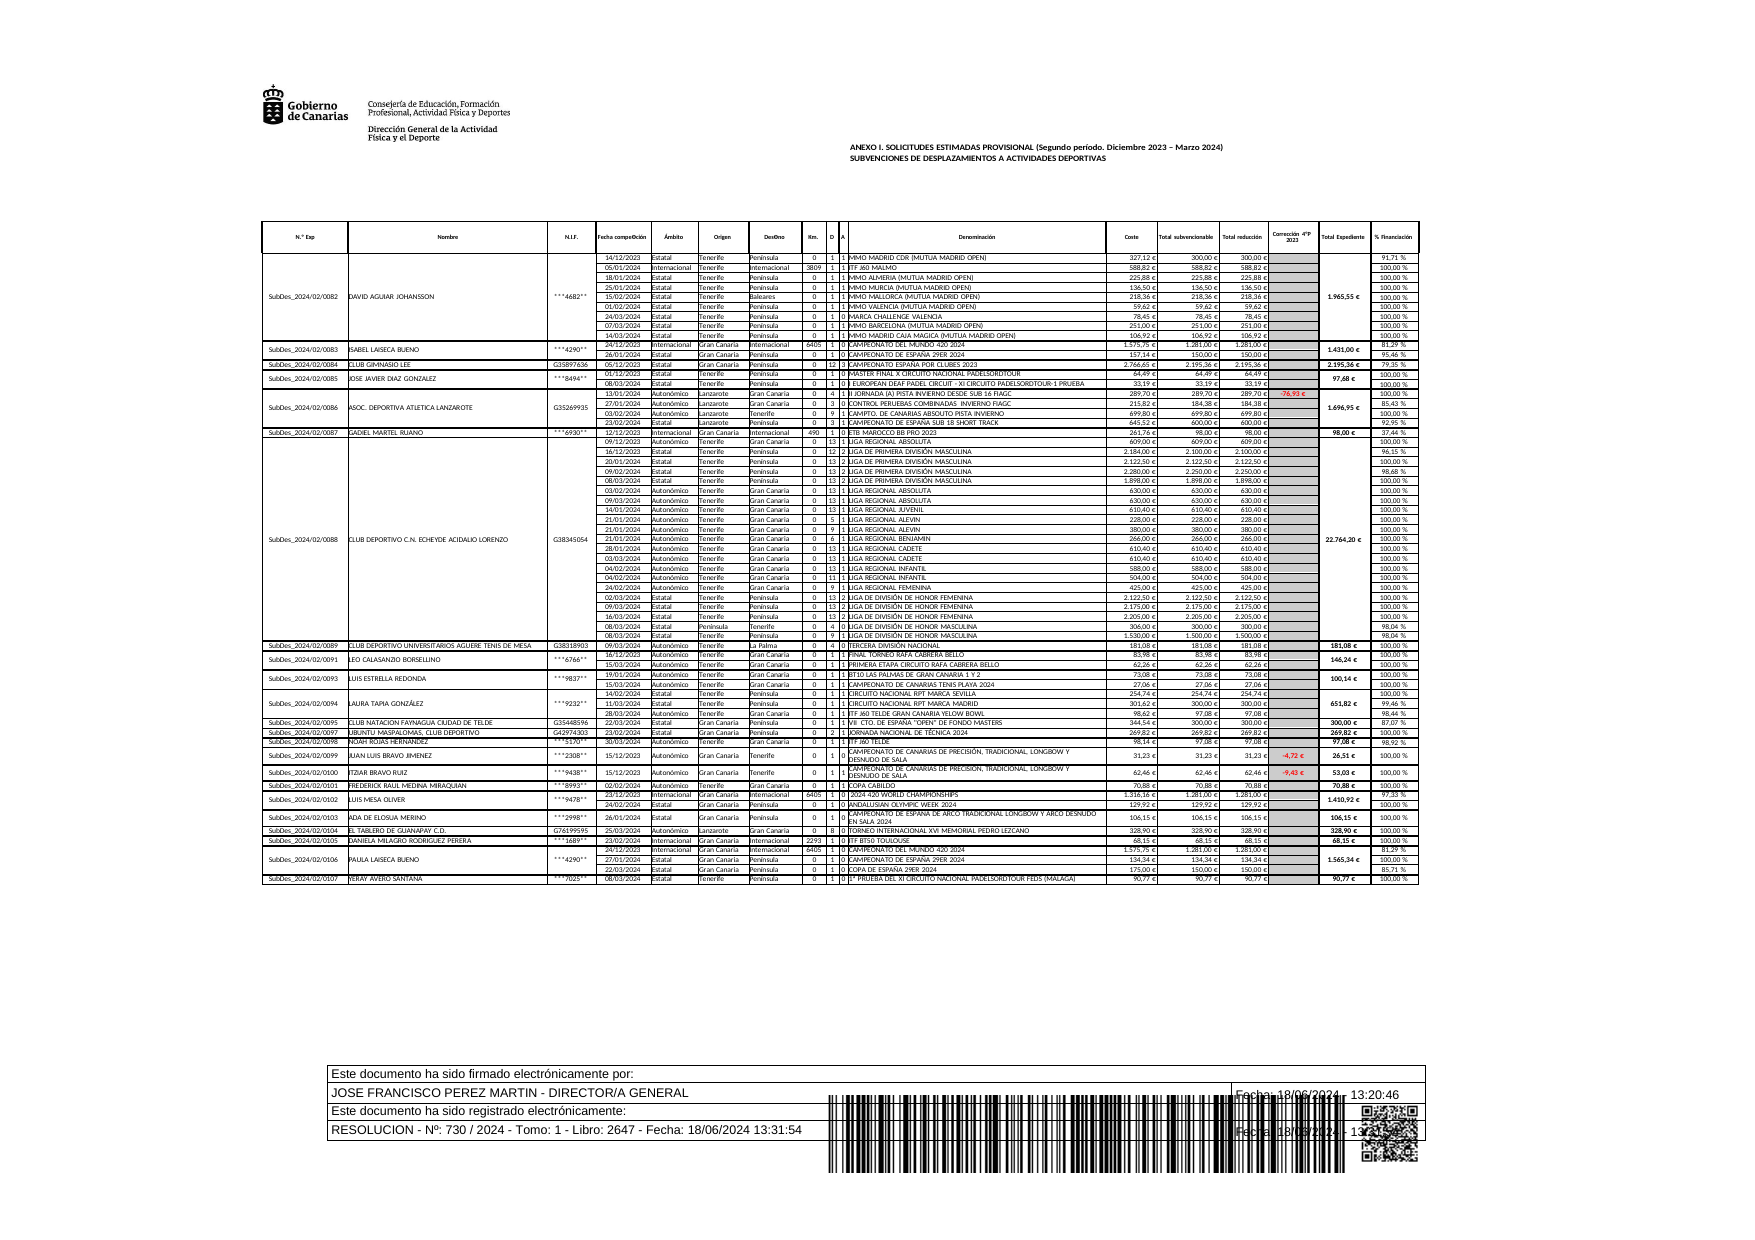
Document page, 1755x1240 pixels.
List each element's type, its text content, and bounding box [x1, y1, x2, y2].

table_cell CLUB NATACION FAYNAGUA CIUDAD DE TELDE [349, 719, 547, 727]
table_cell 100,00 % [1372, 371, 1418, 379]
table_cell 100,00 % [1372, 303, 1418, 311]
table_cell 100,00 % [1372, 642, 1418, 650]
table_cell [1269, 856, 1318, 864]
table_cell 70,88 € [1220, 782, 1268, 790]
table_cell Internacional [652, 264, 698, 272]
table_cell PRIMERA ETAPA CIRCUITO RAFA CABRERA BELLO [849, 661, 1106, 669]
table_cell Autonómico [652, 680, 698, 689]
table_cell 0 [803, 322, 826, 330]
table_cell 0 [840, 312, 848, 321]
table_cell 1 [840, 574, 848, 582]
table_cell Internacional [750, 264, 802, 272]
table_header Nombre [349, 222, 547, 253]
table_cell 1.281,00 € [1158, 792, 1219, 799]
table_cell 5 [827, 515, 839, 524]
table_cell 504,00 € [1107, 574, 1157, 582]
table_cell 289,70 € [1220, 390, 1268, 398]
table_cell ***9837** [548, 671, 596, 689]
table_cell SubDes_2024/02/0084 [263, 361, 348, 369]
table_cell 14/03/2024 [597, 331, 651, 340]
table_cell 03/02/2024 [597, 409, 651, 417]
table_cell 13/01/2024 [597, 390, 651, 398]
table_cell 261,76 € [1107, 429, 1157, 437]
table_cell 3 [827, 399, 839, 408]
table_cell 0 [803, 496, 826, 504]
table_cell 9 [827, 409, 839, 417]
table_cell ANDALUSIAN OLYMPIC WEEK 2024 [849, 801, 1106, 809]
table_cell Autonómico [652, 574, 698, 582]
table_cell Gran Canaria [750, 554, 802, 563]
table_cell 225,88 € [1107, 273, 1157, 282]
table_cell 300,00 € [1220, 254, 1268, 263]
table_cell 68,15 € [1320, 837, 1370, 845]
table_cell CAMPTO. DE CANARIAS ABSOUTO PISTA INVIERNO [849, 409, 1106, 417]
table_cell [1269, 792, 1318, 799]
table_cell Gran Canaria [750, 506, 802, 514]
table_cell Gran Canaria [699, 801, 749, 809]
table_header Origen [699, 222, 748, 253]
table_cell Autonómico [652, 438, 698, 446]
table_cell 70,88 € [1107, 782, 1157, 790]
table_header Ámbito [652, 222, 698, 253]
table_cell SubDes_2024/02/0103 [263, 811, 348, 826]
table_cell 0 [803, 486, 826, 495]
table_cell 1ª PRUEBA DEL XI CIRCUITO NACIONAL PÁDELSORDTOUR FEDS (MÁLAGA) [849, 876, 1106, 884]
table_cell 1 [840, 583, 848, 592]
table_cell 24/02/2024 [597, 583, 651, 592]
table_cell Península [750, 380, 802, 388]
table_cell 6405 [803, 342, 826, 349]
table_cell 0 [803, 661, 826, 669]
table_cell 81,29 % [1372, 847, 1418, 855]
table_cell ***7025** [548, 876, 596, 884]
table_cell 0 [803, 564, 826, 572]
table_cell 0 [840, 847, 848, 855]
table_cell 83,98 € [1107, 652, 1157, 659]
table_cell 62,26 € [1107, 661, 1157, 669]
table_cell 68,15 € [1107, 837, 1157, 845]
table_cell 0 [803, 515, 826, 524]
table_cell 90,77 € [1107, 876, 1157, 884]
table_cell 699,80 € [1107, 409, 1157, 417]
table_cell 2.100,00 € [1158, 448, 1219, 456]
table_cell SubDes_2024/02/0082 [263, 254, 348, 340]
table_cell Estatal [652, 457, 698, 466]
table_cell 0 [803, 856, 826, 864]
table_cell 651,82 € [1320, 690, 1370, 718]
table_cell Tenerife [699, 303, 749, 311]
table_cell 344,54 € [1107, 719, 1157, 727]
table_cell SubDes_2024/02/0095 [263, 719, 348, 727]
table_cell 699,80 € [1158, 409, 1219, 417]
table_cell 0 [803, 419, 826, 427]
table_cell 1 [840, 554, 848, 563]
table_cell Tenerife [699, 496, 749, 504]
table_cell Tenerife [699, 438, 749, 446]
table_cell 100,00 % [1372, 331, 1418, 340]
table_cell 100,00 % [1372, 876, 1418, 884]
table_cell 380,00 € [1158, 525, 1219, 534]
table_cell Tenerife [699, 603, 749, 611]
table_cell LIGA REGIONAL ABSOLUTA [849, 438, 1106, 446]
table_cell 106,15 € [1220, 811, 1268, 826]
table_cell LUIS ESTRELLA REDONDA [349, 671, 547, 689]
table_cell Península [750, 719, 802, 727]
table_cell 24/02/2024 [597, 801, 651, 809]
table_cell 12 [827, 361, 839, 369]
table_cell 0 [803, 632, 826, 640]
table_cell [1269, 467, 1318, 476]
table_cell 98,00 € [1220, 429, 1268, 437]
table_cell ITF J60 MALMO [849, 264, 1106, 272]
table_cell 136,50 € [1158, 283, 1219, 292]
table_cell [1269, 801, 1318, 809]
table_cell [1269, 515, 1318, 524]
table_cell Internacional [652, 847, 698, 855]
table_cell 16/03/2024 [597, 612, 651, 621]
table_cell SubDes_2024/02/0087 [263, 429, 348, 437]
table_cell GADIEL MARTEL RUANO [349, 429, 547, 437]
table_cell Tenerife [699, 554, 749, 563]
table_cell Península [750, 603, 802, 611]
table_cell 380,00 € [1220, 525, 1268, 534]
table_cell 1 [827, 342, 839, 349]
table_cell 0 [803, 438, 826, 446]
table_cell 73,08 € [1158, 671, 1219, 679]
table_cell 0 [803, 457, 826, 466]
table_cell SubDes_2024/02/0083 [263, 342, 348, 359]
table_cell 59,62 € [1220, 303, 1268, 311]
table_cell 0 [803, 671, 826, 679]
table_cell 1.500,00 € [1158, 632, 1219, 640]
table_cell Tenerife [699, 593, 749, 601]
table_cell Gran Canaria [699, 856, 749, 864]
table_cell Península [750, 729, 802, 737]
table_cell SubDes_2024/02/0085 [263, 371, 348, 388]
table_cell Península [750, 876, 802, 884]
table_cell 1.965,55 € [1320, 254, 1370, 340]
table_cell 2 [840, 467, 848, 476]
table_cell [1269, 535, 1318, 543]
table_cell Gran Canaria [750, 390, 802, 398]
table_cell Estatal [652, 699, 698, 708]
table_cell Autonómico [652, 525, 698, 534]
table_cell TORNEO INTERNACIONAL XVI MEMORIAL PEDRO LEZCANO [849, 827, 1106, 835]
table_cell 1 [840, 506, 848, 514]
table_cell G35448596 [548, 719, 596, 727]
table_cell Autonómico [652, 661, 698, 669]
table_cell 2.195,36 € [1320, 361, 1370, 369]
table_cell 1 [827, 801, 839, 809]
table_cell 1 [840, 652, 848, 659]
table_cell Gran Canaria [699, 719, 749, 727]
table_cell 13 [827, 603, 839, 611]
table_cell SubDes_2024/02/0093 [263, 671, 348, 689]
table_cell Internacional [750, 847, 802, 855]
table_cell Gran Canaria [699, 811, 749, 826]
table_cell 1.575,75 € [1107, 847, 1157, 855]
table_cell [1269, 254, 1318, 263]
table_cell [1269, 690, 1318, 698]
table_cell Tenerife [699, 564, 749, 572]
table_cell 181,08 € [1220, 642, 1268, 650]
table_cell 2 [840, 593, 848, 601]
table_cell Lanzarote [699, 827, 749, 835]
table_cell Baleares [750, 293, 802, 301]
table_cell Gran Canaria [699, 766, 749, 780]
table_cell 699,80 € [1220, 409, 1268, 417]
table_cell CAMPEONATO DE ESPAÑA 29ER 2024 [849, 856, 1106, 864]
table_cell MMO ALMERIA (MUTUA MADRID OPEN) [849, 273, 1106, 282]
table_cell 609,00 € [1158, 438, 1219, 446]
table_cell 630,00 € [1107, 486, 1157, 495]
table_cell 0 [803, 719, 826, 727]
table_cell Este documento ha sido registrado electrónicamente: [328, 1104, 828, 1119]
table_cell Estatal [652, 448, 698, 456]
table_cell 1 [840, 690, 848, 698]
table_cell CAMPEONATO DEL MUNDO 420 2024 [849, 847, 1106, 855]
table_cell Autonómico [652, 782, 698, 790]
table_cell 269,82 € [1107, 729, 1157, 737]
table_cell Estatal [652, 380, 698, 388]
table_cell 21/01/2024 [597, 525, 651, 534]
table_cell RESOLUCION - Nº: 730 / 2024 - Tomo: 1 - Libro: 2647 - Fecha: 18/06/2024 13:31:54 [328, 1121, 828, 1140]
table_cell 150,00 € [1220, 351, 1268, 359]
table_cell Estatal [652, 303, 698, 311]
table_cell 1.898,00 € [1220, 477, 1268, 485]
table_cell [1269, 457, 1318, 466]
table_cell 1 [827, 690, 839, 698]
table_cell 100,00 % [1372, 827, 1418, 835]
table_cell 1 [827, 303, 839, 311]
table_cell 0 [803, 680, 826, 689]
table_cell 100,00 % [1372, 438, 1418, 446]
table_cell Tenerife [699, 515, 749, 524]
table_cell 2.122,50 € [1158, 593, 1219, 601]
table_cell G38345054 [548, 438, 596, 640]
table_cell 73,08 € [1107, 671, 1157, 679]
table_cell [1269, 371, 1318, 379]
table_cell 106,15 € [1158, 811, 1219, 826]
table_cell SubDes_2024/02/0089 [263, 642, 348, 650]
table_cell Península [750, 351, 802, 359]
table_cell 254,74 € [1158, 690, 1219, 698]
table_cell LIGA REGIONAL CADETE [849, 544, 1106, 553]
table_cell 2.122,50 € [1220, 457, 1268, 466]
table_cell 100,00 % [1372, 544, 1418, 553]
table_cell 1 [827, 661, 839, 669]
table_cell 2.280,00 € [1107, 467, 1157, 476]
table_cell 97,33 % [1372, 792, 1418, 799]
table_cell JOSE JAVIER DIAZ GONZALEZ [349, 371, 547, 388]
table_cell CAMPEONATO DE ESPAÑA 29ER 2024 [849, 351, 1106, 359]
table_cell Autonómico [652, 535, 698, 543]
table_cell 97,08 € [1220, 739, 1268, 747]
table_cell 2.205,00 € [1107, 612, 1157, 621]
table_cell [1269, 612, 1318, 621]
table_cell Internacional [750, 792, 802, 799]
table_cell 83,98 € [1220, 652, 1268, 659]
table_cell 2 [827, 729, 839, 737]
table_cell 25/03/2024 [597, 827, 651, 835]
table_cell [1269, 837, 1318, 845]
table_cell Gran Canaria [699, 361, 749, 369]
table_cell 1 [840, 680, 848, 689]
table_cell 1 [827, 876, 839, 884]
table_cell [1269, 506, 1318, 514]
table_cell 08/03/2024 [597, 632, 651, 640]
table_cell G42974303 [548, 729, 596, 737]
table_cell Autonómico [652, 583, 698, 592]
table_cell 9 [827, 583, 839, 592]
table_cell 2.766,65 € [1107, 361, 1157, 369]
table_cell 300,00 € [1158, 699, 1219, 708]
table_cell 62,46 € [1158, 766, 1219, 780]
table_cell ASOC. DEPORTIVA ATLETICA LANZAROTE [349, 390, 547, 427]
table_cell 106,92 € [1107, 331, 1157, 340]
table_cell 15/02/2024 [597, 293, 651, 301]
table_cell 1 [840, 699, 848, 708]
table_cell Tenerife [699, 477, 749, 485]
table_cell [1269, 709, 1318, 718]
table_header Total Expediente [1320, 222, 1370, 253]
table_cell 1 [827, 856, 839, 864]
table_cell 1 [827, 371, 839, 379]
table_cell Gran Canaria [750, 525, 802, 534]
table_cell LAURA TAPIA GONZÁLEZ [349, 690, 547, 718]
table_cell 91,71 % [1372, 254, 1418, 263]
table_cell 134,34 € [1107, 856, 1157, 864]
table_cell Tenerife [699, 283, 749, 292]
table_cell 0 [803, 827, 826, 835]
table_cell 225,88 € [1158, 273, 1219, 282]
table_cell -9,43 € [1269, 766, 1318, 780]
table_cell CAMPEONATO ESPAÑA POR CLUBES 2023 [849, 361, 1106, 369]
table_cell [1269, 574, 1318, 582]
table_cell 609,00 € [1107, 438, 1157, 446]
table_cell Tenerife [699, 467, 749, 476]
table_cell Gran Canaria [750, 515, 802, 524]
table_cell 1.281,00 € [1220, 792, 1268, 799]
table_cell 300,00 € [1220, 719, 1268, 727]
table_cell 0 [803, 801, 826, 809]
table_cell 05/01/2024 [597, 264, 651, 272]
table_cell G38318903 [548, 642, 596, 650]
table_cell 100,00 % [1372, 652, 1418, 659]
table_cell NOAH ROJAS HERNANDEZ [349, 739, 547, 747]
table_cell 01/12/2023 [597, 371, 651, 379]
table_cell CAMPEONATO DE CANARIAS DE PRECISIÓN, TRADICIONAL, LONGBOW Y DESNUDO DE SALA [849, 766, 1106, 780]
table_cell Tenerife [699, 254, 749, 263]
table_cell Gran Canaria [750, 671, 802, 679]
table_cell Gran Canaria [699, 847, 749, 855]
table_cell Península [750, 457, 802, 466]
table_cell 1 [840, 709, 848, 718]
table_cell 289,70 € [1158, 390, 1219, 398]
table_cell 100,00 % [1372, 680, 1418, 689]
table_cell 83,98 € [1158, 652, 1219, 659]
table_cell 0 [840, 801, 848, 809]
table_cell Gran Canaria [750, 564, 802, 572]
table_cell Tenerife [750, 409, 802, 417]
table_header % Financiación [1372, 222, 1418, 253]
table_cell Estatal [652, 622, 698, 631]
table_cell 129,92 € [1158, 801, 1219, 809]
table_cell 09/03/2024 [597, 642, 651, 650]
table_cell 98,68 % [1372, 467, 1418, 476]
table_cell 228,00 € [1158, 515, 1219, 524]
table_cell Autonómico [652, 709, 698, 718]
table_cell 2.122,50 € [1107, 593, 1157, 601]
table_cell Internacional [750, 429, 802, 437]
table_cell MMO MADRID CDR (MUTUA MADRID OPEN) [849, 254, 1106, 263]
table_cell 610,40 € [1220, 506, 1268, 514]
table_cell Estatal [652, 361, 698, 369]
table_header Km. [803, 222, 826, 253]
table_cell 0 [803, 583, 826, 592]
table_cell ITF J60 TELDE [849, 739, 1106, 747]
table_cell 05/12/2023 [597, 361, 651, 369]
table_cell 0 [803, 371, 826, 379]
table_cell 0 [840, 811, 848, 826]
table_cell [1269, 438, 1318, 446]
table_cell 0 [803, 293, 826, 301]
table_cell 31,23 € [1220, 748, 1268, 764]
table_cell 150,00 € [1158, 865, 1219, 874]
table_cell ***6766** [548, 652, 596, 669]
table_cell [1269, 544, 1318, 553]
table_cell 9 [827, 525, 839, 534]
table_cell 610,40 € [1158, 506, 1219, 514]
table_cell 100,00 % [1372, 515, 1418, 524]
table_cell 106,15 € [1320, 811, 1370, 826]
table_cell 1 [840, 331, 848, 340]
table_cell FINAL TORNEO RAFA CABRERA BELLO [849, 652, 1106, 659]
table_cell 218,36 € [1107, 293, 1157, 301]
table_cell Tenerife [699, 632, 749, 640]
table_cell 0 [803, 303, 826, 311]
table_cell Tenerife [699, 652, 749, 659]
table_cell LEO CALASANZIO BORSELLINO [349, 652, 547, 669]
table_cell 0 [840, 622, 848, 631]
table_cell 03/02/2024 [597, 486, 651, 495]
table_cell Tenerife [699, 661, 749, 669]
table_cell 31,23 € [1158, 748, 1219, 764]
table_cell 1 [840, 535, 848, 543]
table_cell [1269, 351, 1318, 359]
table_cell SubDes_2024/02/0106 [263, 847, 348, 874]
table_cell 11 [827, 574, 839, 582]
table_cell 0 [803, 390, 826, 398]
table_cell 2 [840, 612, 848, 621]
table_cell 70,88 € [1320, 782, 1370, 790]
table_cell 0 [803, 709, 826, 718]
table_cell 14/12/2023 [597, 254, 651, 263]
table_cell 610,40 € [1158, 544, 1219, 553]
table_cell 2.122,50 € [1158, 457, 1219, 466]
table_cell 70,88 € [1158, 782, 1219, 790]
table_cell 2 [840, 603, 848, 611]
table_cell 328,90 € [1158, 827, 1219, 835]
table_cell 1.281,00 € [1158, 847, 1219, 855]
table_cell 610,40 € [1107, 554, 1157, 563]
table_cell SubDes_2024/02/0091 [263, 652, 348, 669]
table_cell 08/03/2024 [597, 876, 651, 884]
table_cell CLUB DEPORTIVO UNIVERSITARIOS AGUERE TENIS DE MESA [349, 642, 547, 650]
table_cell Tenerife [699, 544, 749, 553]
table_cell 100,00 % [1372, 583, 1418, 592]
table_cell 0 [803, 312, 826, 321]
table_cell 98,62 € [1107, 709, 1157, 718]
table_cell CAMPEONATO DE ESPAÑA SUB 18 SHORT TRACK [849, 419, 1106, 427]
table_cell Tenerife [699, 680, 749, 689]
table_cell 64,49 € [1158, 371, 1219, 379]
table_cell 28/01/2024 [597, 544, 651, 553]
table_cell 588,00 € [1220, 564, 1268, 572]
table_cell 37,44 % [1372, 429, 1418, 437]
table_cell Estatal [652, 876, 698, 884]
table_cell 328,90 € [1220, 827, 1268, 835]
table_cell Estatal [652, 865, 698, 874]
table_cell 19/01/2024 [597, 671, 651, 679]
table_cell JOSE FRANCISCO PEREZ MARTIN - DIRECTOR/A GENERAL [328, 1083, 1231, 1103]
table_cell 218,36 € [1158, 293, 1219, 301]
table_cell [1269, 303, 1318, 311]
table_cell 22.764,20 € [1320, 438, 1370, 640]
table_cell 0 [803, 574, 826, 582]
table_cell 3 [840, 361, 848, 369]
table_cell SubDes_2024/02/0094 [263, 690, 348, 718]
table_cell 0 [803, 652, 826, 659]
table_cell Gran Canaria [750, 709, 802, 718]
table_cell ITF BT50 TOULOUSE [849, 837, 1106, 845]
table_cell ***6930** [548, 429, 596, 437]
table_cell Gran Canaria [699, 748, 749, 764]
table_cell 0 [840, 642, 848, 650]
table_cell 0 [803, 525, 826, 534]
table_cell VII CTO. DE ESPAÑA "OPEN" DE FONDO MASTERS [849, 719, 1106, 727]
table_cell Autonómico [652, 409, 698, 417]
table_cell 2.195,36 € [1220, 361, 1268, 369]
table_cell 100,00 % [1372, 322, 1418, 330]
table_cell LIGA DE DIVISIÓN DE HONOR FEMENINA [849, 603, 1106, 611]
table_cell 24/03/2024 [597, 312, 651, 321]
table_cell [1269, 729, 1318, 737]
table_cell 1 [840, 766, 848, 780]
table_cell Estatal [652, 477, 698, 485]
table_cell ADA DE ELOSUA MERINO [349, 811, 547, 826]
table_cell Autonómico [652, 399, 698, 408]
table_cell Tenerife [699, 448, 749, 456]
table_cell Tenerife [699, 264, 749, 272]
table_cell 1 [840, 661, 848, 669]
table_cell 129,92 € [1107, 801, 1157, 809]
table_header Coste [1107, 222, 1157, 253]
table_cell 97,08 € [1158, 709, 1219, 718]
table_cell 1 [827, 811, 839, 826]
table_cell 62,46 € [1107, 766, 1157, 780]
table_cell Gran Canaria [750, 535, 802, 543]
table_cell 0 [803, 782, 826, 790]
table_cell [1269, 680, 1318, 689]
table_cell [1269, 603, 1318, 611]
table_cell [1269, 593, 1318, 601]
table_cell 228,00 € [1107, 515, 1157, 524]
table_cell 96,15 % [1372, 448, 1418, 456]
table_cell 630,00 € [1220, 496, 1268, 504]
table_cell 609,00 € [1220, 438, 1268, 446]
table_cell 98,44 % [1372, 709, 1418, 718]
table_cell 0 [840, 748, 848, 764]
table_header Denominación [849, 222, 1105, 253]
table_cell 98,92 % [1372, 739, 1418, 747]
table_cell Tenerife [699, 574, 749, 582]
table_cell 62,46 € [1220, 766, 1268, 780]
table_cell [1269, 409, 1318, 417]
table_cell 1 [840, 496, 848, 504]
table_cell Autonómico [652, 564, 698, 572]
table_cell [1269, 361, 1318, 369]
table_cell 16/12/2023 [597, 652, 651, 659]
table_cell 610,40 € [1220, 554, 1268, 563]
table_cell MMO MALLORCA (MUTUA MADRID OPEN) [849, 293, 1106, 301]
table_cell Gran Canaria [750, 496, 802, 504]
table_cell LIGA DE DIVISIÓN DE HONOR MASCULINA [849, 632, 1106, 640]
table_cell [1269, 622, 1318, 631]
table_cell MMO MADRID CAJA MAGICA (MUTUA MADRID OPEN) [849, 331, 1106, 340]
table_cell 98,00 € [1320, 429, 1370, 437]
table_cell 1 [840, 525, 848, 534]
table_cell 64,49 € [1220, 371, 1268, 379]
table_cell [1269, 331, 1318, 340]
table_cell 6 [827, 535, 839, 543]
table_cell 15/03/2024 [597, 661, 651, 669]
table_cell Estatal [652, 811, 698, 826]
table_cell 129,92 € [1220, 801, 1268, 809]
table_cell Península [750, 331, 802, 340]
table_cell 21/01/2024 [597, 535, 651, 543]
table_cell DAVID AGUIAR JOHANSSON [349, 254, 547, 340]
table_cell 2 [840, 477, 848, 485]
table_cell Península [750, 612, 802, 621]
table_cell Estatal [652, 293, 698, 301]
table_cell 254,74 € [1107, 690, 1157, 698]
table_cell 02/03/2024 [597, 593, 651, 601]
table_cell Península [750, 593, 802, 601]
table_cell [1269, 496, 1318, 504]
table_cell 1 [827, 331, 839, 340]
table_cell 251,00 € [1220, 322, 1268, 330]
table_cell 0 [803, 273, 826, 282]
table_cell [1269, 477, 1318, 485]
table_cell 13 [827, 486, 839, 495]
table_cell Gran Canaria [750, 574, 802, 582]
table_cell 600,00 € [1220, 419, 1268, 427]
table_cell 328,90 € [1107, 827, 1157, 835]
table_cell Gran Canaria [750, 486, 802, 495]
table_cell Lanzarote [699, 390, 749, 398]
table_cell 22/03/2024 [597, 865, 651, 874]
table_cell Autonómico [652, 506, 698, 514]
table_cell 97,68 € [1320, 371, 1370, 388]
table_cell [1269, 811, 1318, 826]
table_cell Autonómico [652, 515, 698, 524]
table_cell 100,00 % [1372, 554, 1418, 563]
table_cell 645,52 € [1107, 419, 1157, 427]
table_cell 13 [827, 477, 839, 485]
table_cell 12 [827, 448, 839, 456]
table_cell Gran Canaria [699, 429, 749, 437]
table_cell ***8494** [548, 371, 596, 388]
table_cell ***9232** [548, 690, 596, 718]
table_cell 98,14 € [1107, 739, 1157, 747]
table_cell 306,00 € [1107, 622, 1157, 631]
table_cell [1269, 380, 1318, 388]
table_cell 0 [803, 399, 826, 408]
table_cell 300,00 € [1158, 254, 1219, 263]
table_cell 53,03 € [1320, 766, 1370, 780]
table_cell Tenerife [699, 331, 749, 340]
table_cell Estatal [652, 273, 698, 282]
table_cell 100,00 % [1372, 477, 1418, 485]
table_cell LIGA REGIONAL INFANTIL [849, 574, 1106, 582]
table_cell CAMPEONATO DEL MUNDO 420 2024 [849, 342, 1106, 349]
table_cell Lanzarote [699, 399, 749, 408]
table_cell [1269, 739, 1318, 747]
table_cell 1 [827, 792, 839, 799]
table_cell MASTER FINAL X CIRCUITO NACIONAL PADELSORDTOUR [849, 371, 1106, 379]
table_cell 1 [840, 283, 848, 292]
table_cell 1.898,00 € [1107, 477, 1157, 485]
table_cell 1 [840, 739, 848, 747]
table_cell [1269, 525, 1318, 534]
table_cell Lanzarote [699, 419, 749, 427]
table_cell 150,00 € [1220, 865, 1268, 874]
table_cell [1269, 273, 1318, 282]
table_cell 1.575,75 € [1107, 342, 1157, 349]
table_cell Estatal [652, 254, 698, 263]
table_cell CAMPEONATO DE ESPAÑA DE ARCO TRADICIONAL LONGBOW Y ARCO DESNUDO EN SALA 2024 [849, 811, 1106, 826]
table_cell 13 [827, 564, 839, 572]
table_cell 13 [827, 593, 839, 601]
table_cell 380,00 € [1107, 525, 1157, 534]
table_cell Estatal [652, 690, 698, 698]
table_cell 2.250,00 € [1220, 467, 1268, 476]
table_cell 266,00 € [1107, 535, 1157, 543]
table_cell 1.898,00 € [1158, 477, 1219, 485]
table_cell 1 [827, 429, 839, 437]
table_cell [1269, 782, 1318, 790]
table_cell 22/03/2024 [597, 719, 651, 727]
table_cell Fecha: 18/06/2024 - 13:20:46 [1232, 1083, 1425, 1103]
table_cell 0 [803, 865, 826, 874]
table_cell CLUB DEPORTIVO C.N. ECHEYDE ACIDALIO LORENZO [349, 438, 547, 640]
table_cell 100,00 % [1372, 409, 1418, 417]
table_cell 0 [840, 792, 848, 799]
table_cell 327,12 € [1107, 254, 1157, 263]
table_cell 2.184,00 € [1107, 448, 1157, 456]
table_cell 184,38 € [1158, 399, 1219, 408]
table_cell 0 [840, 380, 848, 388]
table_cell Internacional [750, 837, 802, 845]
table_cell 13 [827, 438, 839, 446]
table_cell FREDERICK RAUL MEDINA MIRAQUIAN [349, 782, 547, 790]
table_cell 588,82 € [1107, 264, 1157, 272]
table_cell LIGA DE DIVISIÓN DE HONOR FEMENINA [849, 593, 1106, 601]
table_cell 30/03/2024 [597, 739, 651, 747]
table_cell 0 [840, 876, 848, 884]
table_cell 0 [803, 554, 826, 563]
table_cell 100,00 % [1372, 782, 1418, 790]
table_cell 300,00 € [1320, 719, 1370, 727]
table_cell 100,00 % [1372, 293, 1418, 301]
table_cell [1269, 699, 1318, 708]
table_cell 1 [840, 515, 848, 524]
table_cell DANIELA MILAGRO RODRIGUEZ PERERA [349, 837, 547, 845]
table_cell Gran Canaria [750, 782, 802, 790]
table_cell 1 [827, 254, 839, 263]
table_cell TERCERA DIVISIÓN NACIONAL [849, 642, 1106, 650]
table_cell SubDes_2024/02/0104 [263, 827, 348, 835]
table_cell 0 [803, 690, 826, 698]
table_cell Estatal [652, 719, 698, 727]
table_cell 08/03/2024 [597, 622, 651, 631]
table_cell 09/03/2024 [597, 496, 651, 504]
table_cell 490 [803, 429, 826, 437]
table_cell Estatal [652, 351, 698, 359]
table_cell Tenerife [699, 486, 749, 495]
table_cell 28/03/2024 [597, 709, 651, 718]
table_cell 23/02/2024 [597, 729, 651, 737]
table_cell Estatal [652, 729, 698, 737]
table_cell Península [750, 448, 802, 456]
table_cell 251,00 € [1107, 322, 1157, 330]
table_cell Gran Canaria [750, 652, 802, 659]
table_cell 92,95 % [1372, 419, 1418, 427]
table_cell 610,40 € [1220, 544, 1268, 553]
table_cell 14/02/2024 [597, 690, 651, 698]
table_cell Península [750, 865, 802, 874]
table_cell [1269, 342, 1318, 349]
table_cell 1 [827, 351, 839, 359]
table_cell 0 [803, 699, 826, 708]
table_cell [1269, 564, 1318, 572]
table_cell 100,00 % [1372, 612, 1418, 621]
table_cell 99,46 % [1372, 699, 1418, 708]
table_cell ***9438** [548, 766, 596, 780]
table_cell 0 [840, 342, 848, 349]
table_cell [1269, 642, 1318, 650]
table_cell 6405 [803, 847, 826, 855]
table_cell 100,00 % [1372, 525, 1418, 534]
table_cell 269,82 € [1158, 729, 1219, 737]
table_cell 26/01/2024 [597, 351, 651, 359]
table_cell Gran Canaria [699, 837, 749, 845]
table_cell 78,45 € [1158, 312, 1219, 321]
table_cell ***2998** [548, 811, 596, 826]
table_cell 13 [827, 467, 839, 476]
table_cell Gran Canaria [750, 739, 802, 747]
table_cell 100,00 % [1372, 811, 1418, 826]
table_cell 134,34 € [1220, 856, 1268, 864]
table_cell 98,00 € [1158, 429, 1219, 437]
table_cell 588,82 € [1158, 264, 1219, 272]
table_cell 24/12/2023 [597, 342, 651, 349]
table_cell 0 [803, 331, 826, 340]
table_cell Autonómico [652, 652, 698, 659]
table_cell 300,00 € [1158, 719, 1219, 727]
table_cell 1 [840, 438, 848, 446]
table_cell 106,92 € [1158, 331, 1219, 340]
table_cell [1269, 632, 1318, 640]
table_cell Autonómico [652, 748, 698, 764]
table_cell 33,19 € [1158, 380, 1219, 388]
table_header Corrección 4ºP 2023 [1269, 222, 1318, 253]
table_cell 2.122,50 € [1220, 593, 1268, 601]
table_cell 600,00 € [1158, 419, 1219, 427]
table_cell LIGA DE PRIMERA DIVISIÓN MASCULINA [849, 467, 1106, 476]
table_cell 78,45 € [1107, 312, 1157, 321]
table_cell 9 [827, 632, 839, 640]
table_cell Península [750, 811, 802, 826]
table_cell -76,93 € [1269, 390, 1318, 398]
table_cell 181,08 € [1107, 642, 1157, 650]
table_cell 100,00 % [1372, 671, 1418, 679]
table_cell 0 [803, 409, 826, 417]
table_cell 100,00 % [1372, 535, 1418, 543]
table_cell JORNADA NACIONAL DE TÉCNICA 2024 [849, 729, 1106, 737]
table_cell JUAN LUIS BRAVO JIMENEZ [349, 748, 547, 764]
table_cell LIGA REGIONAL INFANTIL [849, 564, 1106, 572]
table_cell [1269, 554, 1318, 563]
table_cell 1 [827, 283, 839, 292]
table_cell 0 [803, 361, 826, 369]
table_cell 2.122,50 € [1107, 457, 1157, 466]
table_cell 98,04 % [1372, 632, 1418, 640]
table_cell Estatal [652, 856, 698, 864]
table_cell 87,07 % [1372, 719, 1418, 727]
table_cell 1 [840, 303, 848, 311]
table_cell [1269, 719, 1318, 727]
table_cell Autonómico [652, 739, 698, 747]
table_cell 0 [803, 622, 826, 631]
table_cell 90,77 € [1320, 876, 1370, 884]
table_cell 289,70 € [1107, 390, 1157, 398]
table_cell 504,00 € [1158, 574, 1219, 582]
table_cell [1269, 283, 1318, 292]
table_cell Tenerife [699, 690, 749, 698]
table_cell 100,00 % [1372, 801, 1418, 809]
table_cell UBUNTU MASPALOMAS, CLUB DEPORTIVO [349, 729, 547, 737]
table_cell 97,08 € [1220, 709, 1268, 718]
table_cell 1 [827, 739, 839, 747]
table_cell 85,43 % [1372, 399, 1418, 408]
table_cell 1 [827, 699, 839, 708]
table_cell 181,08 € [1320, 642, 1370, 650]
table_cell 2.175,00 € [1158, 603, 1219, 611]
table_cell 4 [827, 390, 839, 398]
table_cell 0 [803, 477, 826, 485]
table_cell [1269, 312, 1318, 321]
table_cell 425,00 € [1158, 583, 1219, 592]
table_cell 0 [803, 766, 826, 780]
table_cell 0 [840, 837, 848, 845]
table_cell 100,00 % [1372, 312, 1418, 321]
table_cell Autonómico [652, 390, 698, 398]
table_cell [1269, 876, 1318, 884]
table_cell 328,90 € [1320, 827, 1370, 835]
table_cell 0 [803, 748, 826, 764]
table_cell 1 [840, 419, 848, 427]
table_cell ITZIAR BRAVO RUIZ [349, 766, 547, 780]
table_cell 0 [803, 739, 826, 747]
table_cell 1 [840, 544, 848, 553]
table_cell 1 [840, 564, 848, 572]
table_cell 09/12/2023 [597, 438, 651, 446]
table_cell CAMPEONATO DE CANARIAS DE PRECISIÓN, TRADICIONAL, LONGBOW Y DESNUDO DE SALA [849, 748, 1106, 764]
table_cell 157,14 € [1107, 351, 1157, 359]
table_cell 300,00 € [1220, 622, 1268, 631]
table_cell 1 [827, 293, 839, 301]
table_cell 24/12/2023 [597, 847, 651, 855]
table_cell Tenerife [750, 766, 802, 780]
table_cell 0 [803, 544, 826, 553]
table_cell Península [750, 361, 802, 369]
table_cell MARCA CHALLENGE VALENCIA [849, 312, 1106, 321]
table_cell 630,00 € [1158, 486, 1219, 495]
table_cell 1.281,00 € [1158, 342, 1219, 349]
table_cell 1.431,00 € [1320, 342, 1370, 359]
table_cell 1 [827, 719, 839, 727]
table_cell [1269, 322, 1318, 330]
table_cell 100,00 % [1372, 766, 1418, 780]
table_cell 100,00 % [1372, 856, 1418, 864]
table_cell 85,71 % [1372, 865, 1418, 874]
table_cell SubDes_2024/02/0105 [263, 837, 348, 845]
table_cell 4 [827, 622, 839, 631]
table_cell Lanzarote [699, 409, 749, 417]
table_cell 13 [827, 544, 839, 553]
table_cell [1269, 419, 1318, 427]
table_header DesƟno [750, 222, 801, 253]
table_cell 100,00 % [1372, 593, 1418, 601]
table_cell 13 [827, 612, 839, 621]
table_cell Gran Canaria [750, 583, 802, 592]
table_cell CONTROL PERUEBAS COMBINADAS INVIERNO FIAGC [849, 399, 1106, 408]
table_cell 1 [840, 782, 848, 790]
table_cell 23/02/2024 [597, 419, 651, 427]
table_cell [1269, 429, 1318, 437]
table_cell 78,45 € [1220, 312, 1268, 321]
table_cell 146,24 € [1320, 652, 1370, 669]
table_header Total subvencionable [1158, 222, 1219, 253]
table_cell LIGA REGIONAL ALEVIN [849, 525, 1106, 534]
table_cell SubDes_2024/02/0088 [263, 438, 348, 640]
table_cell Península [750, 632, 802, 640]
table_cell ***4290** [548, 847, 596, 874]
table_cell Península [750, 283, 802, 292]
table_cell 106,15 € [1107, 811, 1157, 826]
table_cell 90,77 € [1158, 876, 1219, 884]
table_cell II JORNADA (A) PISTA INVIERNO DESDE SUB 16 FIAGC [849, 390, 1106, 398]
table_cell 225,88 € [1220, 273, 1268, 282]
table_cell Estatal [652, 612, 698, 621]
table_cell La Palma [750, 642, 802, 650]
table_header Fecha compeƟción [597, 222, 651, 253]
table_cell LIGA REGIONAL ALEVIN [849, 515, 1106, 524]
table_cell 2.175,00 € [1220, 603, 1268, 611]
table_cell Autonómico [652, 642, 698, 650]
table_cell Internacional [652, 342, 698, 349]
table_cell 181,08 € [1158, 642, 1219, 650]
table_cell Tenerife [699, 273, 749, 282]
table_cell 26/01/2024 [597, 811, 651, 826]
table_cell 2.205,00 € [1158, 612, 1219, 621]
table_cell ***4290** [548, 342, 596, 359]
table_cell LIGA REGIONAL FEMENINA [849, 583, 1106, 592]
table_cell -4,72 € [1269, 748, 1318, 764]
table_cell [1269, 486, 1318, 495]
table_cell 13 [827, 506, 839, 514]
table_cell MMO BARCELONA (MUTUA MADRID OPEN) [849, 322, 1106, 330]
table_cell [1269, 293, 1318, 301]
table_cell Internacional [652, 792, 698, 799]
table_cell LIGA REGIONAL ABSOLUTA [849, 496, 1106, 504]
table_cell Tenerife [699, 612, 749, 621]
table_cell 2024 420 WORLD CHAMPIONSHIPS [849, 792, 1106, 799]
table_cell 100,14 € [1320, 671, 1370, 689]
table_cell 07/03/2024 [597, 322, 651, 330]
table_cell 100,00 % [1372, 564, 1418, 572]
table_cell Península [750, 699, 802, 708]
table_cell 504,00 € [1220, 574, 1268, 582]
table_cell Estatal [652, 322, 698, 330]
table_cell Estatal [652, 801, 698, 809]
table_cell 15/03/2024 [597, 680, 651, 689]
table_cell Tenerife [699, 709, 749, 718]
table_cell Tenerife [699, 506, 749, 514]
table_cell Península [750, 322, 802, 330]
table_cell I EUROPEAN DEAF PADEL CIRCUIT - XI CIRCUITO PADELSORDTOUR-1 PRUEBA [849, 380, 1106, 388]
table_cell [1269, 448, 1318, 456]
table_cell 02/02/2024 [597, 782, 651, 790]
table_cell SubDes_2024/02/0100 [263, 766, 348, 780]
table_cell 1 [840, 322, 848, 330]
table_cell 300,00 € [1220, 699, 1268, 708]
table_cell 266,00 € [1158, 535, 1219, 543]
table_cell 27,06 € [1158, 680, 1219, 689]
table_cell 2.100,00 € [1220, 448, 1268, 456]
table_cell Tenerife [699, 642, 749, 650]
table_cell SubDes_2024/02/0086 [263, 390, 348, 427]
table_cell 59,62 € [1107, 303, 1157, 311]
table_cell 0 [803, 811, 826, 826]
table_cell 97,08 € [1158, 739, 1219, 747]
table_cell ITF J60 TELDE GRAN CANARIA YELOW BOWL [849, 709, 1106, 718]
table_cell 26,51 € [1320, 748, 1370, 764]
table_cell 08/03/2024 [597, 477, 651, 485]
table_cell Tenerife [699, 739, 749, 747]
table_cell 13 [827, 496, 839, 504]
table_cell LIGA DE PRIMERA DIVISIÓN MASCULINA [849, 477, 1106, 485]
table_cell 425,00 € [1220, 583, 1268, 592]
table_cell Estatal [652, 632, 698, 640]
table_cell Internacional [750, 342, 802, 349]
table_cell 0 [803, 448, 826, 456]
table_cell 1 [827, 273, 839, 282]
table_cell Península [750, 303, 802, 311]
table_cell 1 [840, 729, 848, 737]
table_cell Gran Canaria [750, 680, 802, 689]
table_cell 588,00 € [1107, 564, 1157, 572]
table_cell 27,06 € [1107, 680, 1157, 689]
table_cell 0 [803, 729, 826, 737]
table_cell Tenerife [699, 312, 749, 321]
table_cell 100,00 % [1372, 273, 1418, 282]
table_cell 27,06 € [1220, 680, 1268, 689]
table_cell 2 [840, 457, 848, 466]
table_cell ***2308** [548, 748, 596, 764]
table_cell 21/01/2024 [597, 515, 651, 524]
table_cell Gran Canaria [750, 544, 802, 553]
table_cell ***4682** [548, 254, 596, 340]
table_cell Península [750, 690, 802, 698]
table_cell 100,00 % [1372, 457, 1418, 466]
table_cell Estatal [652, 593, 698, 601]
table_cell 218,36 € [1220, 293, 1268, 301]
table_cell Gran Canaria [699, 351, 749, 359]
table_cell 1 [840, 293, 848, 301]
table_cell Gran Canaria [750, 399, 802, 408]
table_cell Estatal [652, 371, 698, 379]
table_cell 134,34 € [1158, 856, 1219, 864]
table_cell Península [750, 477, 802, 485]
table_cell 0 [803, 254, 826, 263]
table_cell 14/01/2024 [597, 506, 651, 514]
table_cell Península [750, 273, 802, 282]
table_cell 15/12/2023 [597, 766, 651, 780]
table_cell 73,08 € [1220, 671, 1268, 679]
table_cell 8 [827, 827, 839, 835]
table_cell 62,26 € [1158, 661, 1219, 669]
table_cell 62,26 € [1220, 661, 1268, 669]
table_cell G35269935 [548, 390, 596, 427]
table_cell 1 [827, 837, 839, 845]
table_cell 266,00 € [1220, 535, 1268, 543]
table_cell [1269, 399, 1318, 408]
table_cell 2 [840, 448, 848, 456]
table_cell 0 [840, 399, 848, 408]
table_cell 20/01/2024 [597, 457, 651, 466]
table_cell 100,00 % [1372, 748, 1418, 764]
table_cell 16/12/2023 [597, 448, 651, 456]
table_cell 588,82 € [1220, 264, 1268, 272]
table_cell 630,00 € [1220, 486, 1268, 495]
table_cell 610,40 € [1107, 506, 1157, 514]
table_cell 100,00 % [1372, 506, 1418, 514]
table_cell COPA CABILDO [849, 782, 1106, 790]
table_cell Internacional [652, 429, 698, 437]
table_cell Internacional [652, 837, 698, 845]
table_cell Tenerife [750, 622, 802, 631]
table_cell 100,00 % [1372, 574, 1418, 582]
table_cell SubDes_2024/02/0099 [263, 748, 348, 764]
table_cell Tenerife [750, 748, 802, 764]
table_cell 1 [827, 671, 839, 679]
table_cell 1 [827, 782, 839, 790]
table_cell 04/02/2024 [597, 574, 651, 582]
table_cell [1269, 671, 1318, 679]
table_cell 2.205,00 € [1220, 612, 1268, 621]
table_cell 33,19 € [1220, 380, 1268, 388]
table_cell 23/02/2024 [597, 837, 651, 845]
table_cell COPA DE ESPAÑA 29ER 2024 [849, 865, 1106, 874]
table_cell LIGA REGIONAL CADETE [849, 554, 1106, 563]
table_cell 01/02/2024 [597, 303, 651, 311]
table_cell ***5170** [548, 739, 596, 747]
table_cell 610,40 € [1158, 554, 1219, 563]
table_cell 12/12/2023 [597, 429, 651, 437]
table_cell 04/02/2024 [597, 564, 651, 572]
table_cell 215,82 € [1107, 399, 1157, 408]
table_cell Estatal [652, 283, 698, 292]
table_cell 100,00 % [1372, 837, 1418, 845]
table_cell Autonómico [652, 766, 698, 780]
table_cell Tenerife [699, 671, 749, 679]
table_cell 1 [827, 709, 839, 718]
table_cell 4 [827, 642, 839, 650]
table_cell 0 [803, 467, 826, 476]
table_cell 1 [827, 865, 839, 874]
table_cell 1 [840, 486, 848, 495]
table_cell 228,00 € [1220, 515, 1268, 524]
table_cell 269,82 € [1220, 729, 1268, 737]
table_cell G35897636 [548, 361, 596, 369]
table_cell 09/03/2024 [597, 603, 651, 611]
table_cell ***9478** [548, 792, 596, 809]
table_cell CLUB GIMNASIO LEE [349, 361, 547, 369]
table_cell 100,00 % [1372, 496, 1418, 504]
table_cell [1269, 661, 1318, 669]
table_cell 1.316,16 € [1107, 792, 1157, 799]
table_cell 0 [803, 283, 826, 292]
table_cell Tenerife [699, 699, 749, 708]
table_cell 1 [840, 254, 848, 263]
table_cell 79,35 % [1372, 361, 1418, 369]
table_cell 0 [803, 876, 826, 884]
table_cell [1269, 583, 1318, 592]
table_cell LIGA DE DIVISIÓN DE HONOR MASCULINA [849, 622, 1106, 631]
table_cell SubDes_2024/02/0101 [263, 782, 348, 790]
table_cell 136,50 € [1220, 283, 1268, 292]
table_cell CIRCUITO NACIONAL RPT MARCA SEVILLA [849, 690, 1106, 698]
table_cell 81,29 % [1372, 342, 1418, 349]
table_cell Autonómico [652, 544, 698, 553]
table_cell 3809 [803, 264, 826, 272]
table_cell Península [750, 801, 802, 809]
table_cell 1.530,00 € [1107, 632, 1157, 640]
table_cell Península [750, 371, 802, 379]
table_cell 18/01/2024 [597, 273, 651, 282]
table_cell 0 [803, 593, 826, 601]
table_cell 100,00 % [1372, 603, 1418, 611]
table_cell 106,92 € [1220, 331, 1268, 340]
table_cell 0 [803, 612, 826, 621]
table_cell 59,62 € [1158, 303, 1219, 311]
table_cell Península [699, 622, 749, 631]
table_cell Península [750, 254, 802, 263]
table_cell 630,00 € [1158, 496, 1219, 504]
table_cell 0 [803, 642, 826, 650]
table_cell 1 [827, 264, 839, 272]
table_cell ETB MAROCCO BB PRO 2023 [849, 429, 1106, 437]
table_cell 1 [840, 719, 848, 727]
table_cell PAULA LAISECA BUENO [349, 847, 547, 874]
table_cell Península [750, 419, 802, 427]
table_cell 33,19 € [1107, 380, 1157, 388]
table_header A [840, 222, 848, 253]
table_cell Estatal [652, 419, 698, 427]
table_cell SubDes_2024/02/0097 [263, 729, 348, 737]
table_cell Autonómico [652, 554, 698, 563]
table_cell 100,00 % [1372, 264, 1418, 272]
table_cell Autonómico [652, 496, 698, 504]
table_header D [827, 222, 838, 253]
table_cell 0 [803, 603, 826, 611]
table_cell 3 [827, 419, 839, 427]
table_cell 251,00 € [1158, 322, 1219, 330]
table_cell Estatal [652, 312, 698, 321]
table_cell 0 [803, 380, 826, 388]
table_cell 68,15 € [1158, 837, 1219, 845]
table_cell 90,77 € [1220, 876, 1268, 884]
table_cell ISABEL LAISECA BUENO [349, 342, 547, 359]
table_cell 2.175,00 € [1107, 603, 1157, 611]
table_cell 95,46 % [1372, 351, 1418, 359]
table_cell Tenerife [699, 293, 749, 301]
table_cell Autonómico [652, 671, 698, 679]
table_cell 1 [827, 322, 839, 330]
table_cell Tenerife [699, 535, 749, 543]
table_cell SubDes_2024/02/0098 [263, 739, 348, 747]
table_cell 11/03/2024 [597, 699, 651, 708]
table_cell 27/01/2024 [597, 399, 651, 408]
table_cell 175,00 € [1107, 865, 1157, 874]
table_cell Península [750, 312, 802, 321]
table_cell Tenerife [699, 371, 749, 379]
table_cell 100,00 % [1372, 690, 1418, 698]
table_cell Tenerife [699, 583, 749, 592]
table_cell MMO MURCIA (MUTUA MADRID OPEN) [849, 283, 1106, 292]
table_cell 0 [840, 865, 848, 874]
table_cell 588,00 € [1158, 564, 1219, 572]
table_cell 03/03/2024 [597, 554, 651, 563]
table_cell 1.281,00 € [1220, 847, 1268, 855]
table_cell Gran Canaria [750, 661, 802, 669]
table_cell 1 [840, 671, 848, 679]
table_cell Península [750, 467, 802, 476]
table_cell 1 [840, 632, 848, 640]
table_cell Gran Canaria [699, 342, 749, 349]
table_cell 27/01/2024 [597, 856, 651, 864]
table_cell Estatal [652, 331, 698, 340]
table_cell [1269, 865, 1318, 874]
table_cell 254,74 € [1220, 690, 1268, 698]
table_cell 2.250,00 € [1158, 467, 1219, 476]
table_header Total reducción [1220, 222, 1268, 253]
table_header N.I.F. [548, 222, 595, 253]
table_cell 2.195,36 € [1158, 361, 1219, 369]
table_cell 0 [840, 856, 848, 864]
table_cell 0 [840, 827, 848, 835]
table_cell 1 [840, 409, 848, 417]
table_cell 0 [803, 535, 826, 543]
table_cell 23/12/2023 [597, 792, 651, 799]
table_cell [1269, 264, 1318, 272]
table_cell MMO VALENCIA (MUTUA MADRID OPEN) [849, 303, 1106, 311]
table_cell Autonómico [652, 827, 698, 835]
table_cell 300,00 € [1158, 622, 1219, 631]
table_cell 184,38 € [1220, 399, 1268, 408]
table_cell 1 [827, 680, 839, 689]
table_cell BT10 LAS PALMAS DE GRAN CANARIA 1 Y 2 [849, 671, 1106, 679]
table_cell 100,00 % [1372, 486, 1418, 495]
table_cell 0 [840, 429, 848, 437]
table_cell 1 [827, 652, 839, 659]
table_cell LIGA REGIONAL JUVENIL [849, 506, 1106, 514]
table_cell 1.565,34 € [1320, 847, 1370, 874]
table_cell 1 [827, 312, 839, 321]
table_cell 100,00 % [1372, 729, 1418, 737]
table_cell LIGA DE PRIMERA DIVISIÓN MASCULINA [849, 448, 1106, 456]
table_cell 97,08 € [1320, 739, 1370, 747]
table_cell 15/12/2023 [597, 748, 651, 764]
table_cell Estatal [652, 467, 698, 476]
table_cell [1269, 652, 1318, 659]
table_cell 2293 [803, 837, 826, 845]
table_cell 100,00 % [1372, 390, 1418, 398]
table_cell Tenerife [699, 876, 749, 884]
table_cell 100,00 % [1372, 283, 1418, 292]
table_cell 0 [803, 506, 826, 514]
table_cell 1 [827, 847, 839, 855]
table_cell LIGA DE DIVISIÓN DE HONOR FEMENINA [849, 612, 1106, 621]
table_cell CAMPEONATO DE CANARIAS TENIS PLAYA 2024 [849, 680, 1106, 689]
table_cell Gran Canaria [699, 792, 749, 799]
table_cell Tenerife [699, 525, 749, 534]
table_cell 301,62 € [1107, 699, 1157, 708]
table_cell [1269, 827, 1318, 835]
table_cell Gran Canaria [699, 865, 749, 874]
table_cell 6405 [803, 792, 826, 799]
table_cell Tenerife [699, 380, 749, 388]
table_cell 08/03/2024 [597, 380, 651, 388]
table_cell 64,49 € [1107, 371, 1157, 379]
table_cell 25/01/2024 [597, 283, 651, 292]
table_cell Autonómico [652, 486, 698, 495]
table_cell 1 [840, 264, 848, 272]
table_cell LIGA REGIONAL BENJAMIN [849, 535, 1106, 543]
table_cell G76199595 [548, 827, 596, 835]
table_cell 13 [827, 554, 839, 563]
table_header Este documento ha sido firmado electrónicamente por: [328, 1066, 1425, 1082]
table_cell 1 [840, 390, 848, 398]
table_cell 68,15 € [1220, 837, 1268, 845]
table_cell 150,00 € [1158, 351, 1219, 359]
table_cell 98,04 % [1372, 622, 1418, 631]
table_cell Península [750, 856, 802, 864]
table_cell Tenerife [699, 322, 749, 330]
table_cell 425,00 € [1107, 583, 1157, 592]
table_cell ***1689** [548, 837, 596, 845]
table_cell Gran Canaria [699, 729, 749, 737]
table_cell 1.281,00 € [1220, 342, 1268, 349]
table_cell 269,82 € [1320, 729, 1370, 737]
table_cell YERAY AVERO SANTANA [349, 876, 547, 884]
table_cell Tenerife [699, 782, 749, 790]
table_cell Gran Canaria [750, 827, 802, 835]
table_cell CIRCUITO NACIONAL RPT MARCA MADRID [849, 699, 1106, 708]
table_cell 630,00 € [1107, 496, 1157, 504]
table_cell 09/02/2024 [597, 467, 651, 476]
table_cell 100,00 % [1372, 380, 1418, 388]
table_cell ***8993** [548, 782, 596, 790]
table_cell 1 [840, 273, 848, 282]
table_cell 1.410,92 € [1320, 792, 1370, 809]
table_cell Tenerife [699, 457, 749, 466]
table_cell 1 [827, 380, 839, 388]
table_header N.º Exp [263, 222, 347, 253]
table_cell LIGA DE PRIMERA DIVISIÓN MASCULINA [849, 457, 1106, 466]
table_cell SubDes_2024/02/0107 [263, 876, 348, 884]
table_cell 136,50 € [1107, 283, 1157, 292]
table_cell Estatal [652, 603, 698, 611]
table_cell 1 [827, 766, 839, 780]
table_cell 610,40 € [1107, 544, 1157, 553]
table_cell [1269, 847, 1318, 855]
table_cell 0 [840, 371, 848, 379]
table_cell LUIS MESA OLIVER [349, 792, 547, 809]
table_cell 100,00 % [1372, 661, 1418, 669]
table_cell 1 [827, 748, 839, 764]
table_cell 0 [840, 351, 848, 359]
table_cell EL TABLERO DE GUANAPAY C.D. [349, 827, 547, 835]
table_cell 31,23 € [1107, 748, 1157, 764]
table_cell 1.696,95 € [1320, 390, 1370, 427]
table_cell 0 [803, 351, 826, 359]
table_cell SubDes_2024/02/0102 [263, 792, 348, 809]
table_cell 1.500,00 € [1220, 632, 1268, 640]
table_cell LIGA REGIONAL ABSOLUTA [849, 486, 1106, 495]
table_cell 13 [827, 457, 839, 466]
table_cell Gran Canaria [750, 438, 802, 446]
